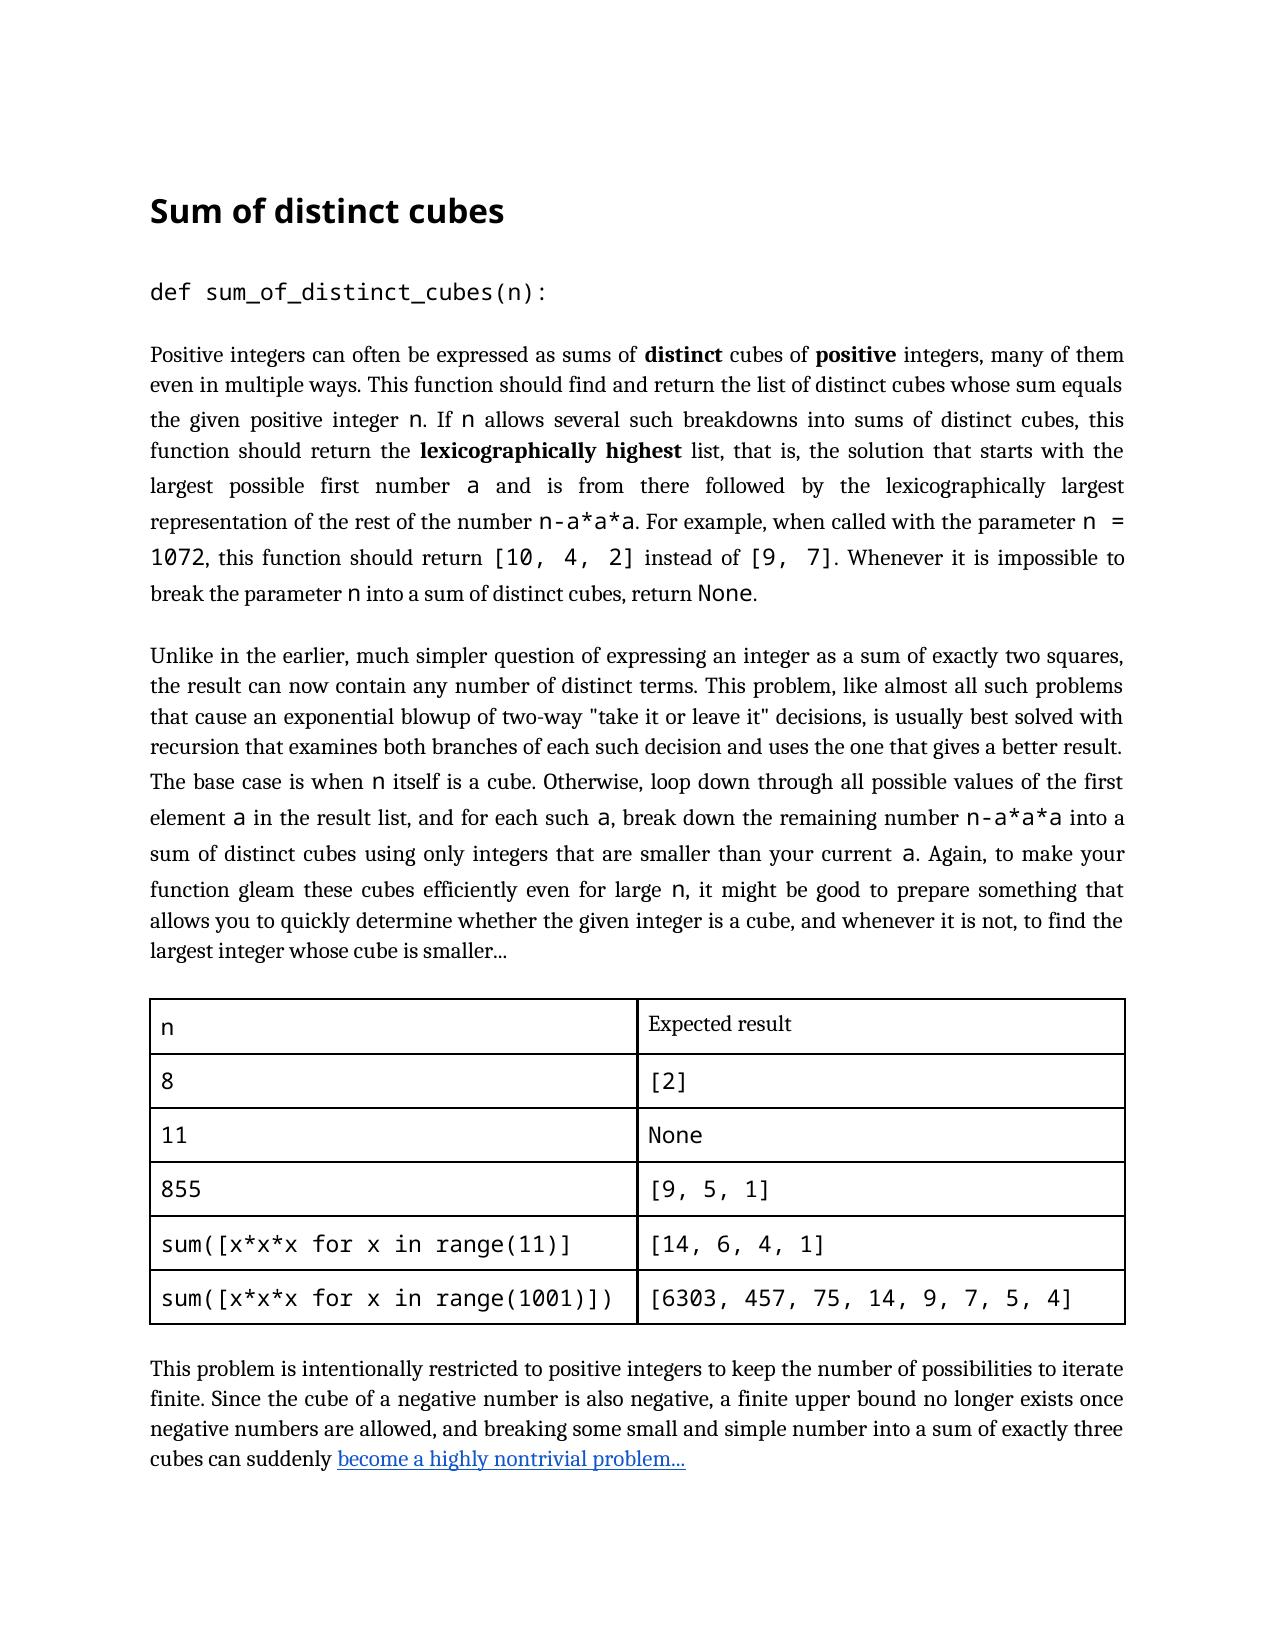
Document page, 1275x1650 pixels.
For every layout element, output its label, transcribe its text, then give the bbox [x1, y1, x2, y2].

table_header Expected result [639, 1000, 1124, 1052]
table_cell [2] [639, 1055, 1124, 1107]
text Unlike in the earlier, much simpler question of expressing an integer as a sum of exactly two squares, the result can now contain any number of distinct terms. This problem, like almost all such problems that cause an exponential blowup of two-way "take it or leave it" decisions, is usually best solved with recursion that examines both branches of each such decision and uses the one that gives a better result. The base case is when n itself is a cube. Otherwise, loop down through all possible values of the first element a in the result list, and for each such a, break down the remaining number n-a*a*a into a sum of distinct cubes using only integers that are smaller than your current a. Again, to make your function gleam these cubes efficiently even for large n, it might be good to prepare something that allows you to quickly determine whether the given integer is a cube, and whenever it is not, to find the largest integer whose cube is smaller... [150, 643, 1125, 964]
text def sum_of_distinct_cubes(n): [150, 276, 1125, 307]
table_cell sum([x*x*x for x in range(11)] [151, 1217, 636, 1269]
table_header n [151, 1000, 636, 1052]
table_cell None [639, 1109, 1124, 1161]
table_cell [9, 5, 1] [639, 1163, 1124, 1215]
table_cell 11 [151, 1109, 636, 1161]
table_cell sum([x*x*x for x in range(1001)]) [151, 1271, 636, 1323]
table_cell [14, 6, 4, 1] [639, 1217, 1124, 1269]
table_cell 8 [151, 1055, 636, 1107]
subtitle Sum of distinct cubes [150, 187, 1125, 233]
text This problem is intentionally restricted to positive integers to keep the number of possibilities to iterate finite. Since the cube of a negative number is also negative, a finite upper bound no longer exists once negative numbers are allowed, and breaking some small and simple number into a sum of exactly three cubes can suddenly become a highly nontrivial problem... [150, 1356, 1125, 1473]
table_cell [6303, 457, 75, 14, 9, 7, 5, 4] [639, 1271, 1124, 1323]
table_cell 855 [151, 1163, 636, 1215]
text Positive integers can often be expressed as sums of distinct cubes of positive integers, many of them even in multiple ways. This function should find and return the list of distinct cubes whose sum equals the given positive integer n. If n allows several such breakdowns into sums of distinct cubes, this function should return the lexicographically highest list, that is, the solution that starts with the largest possible first number a and is from there followed by the lexicographically largest representation of the rest of the number n-a*a*a. For example, when called with the parameter n = 1072, this function should return [10, 4, 2] instead of [9, 7]. Whenever it is impossible to break the parameter n into a sum of distinct cubes, return None. [150, 342, 1125, 608]
